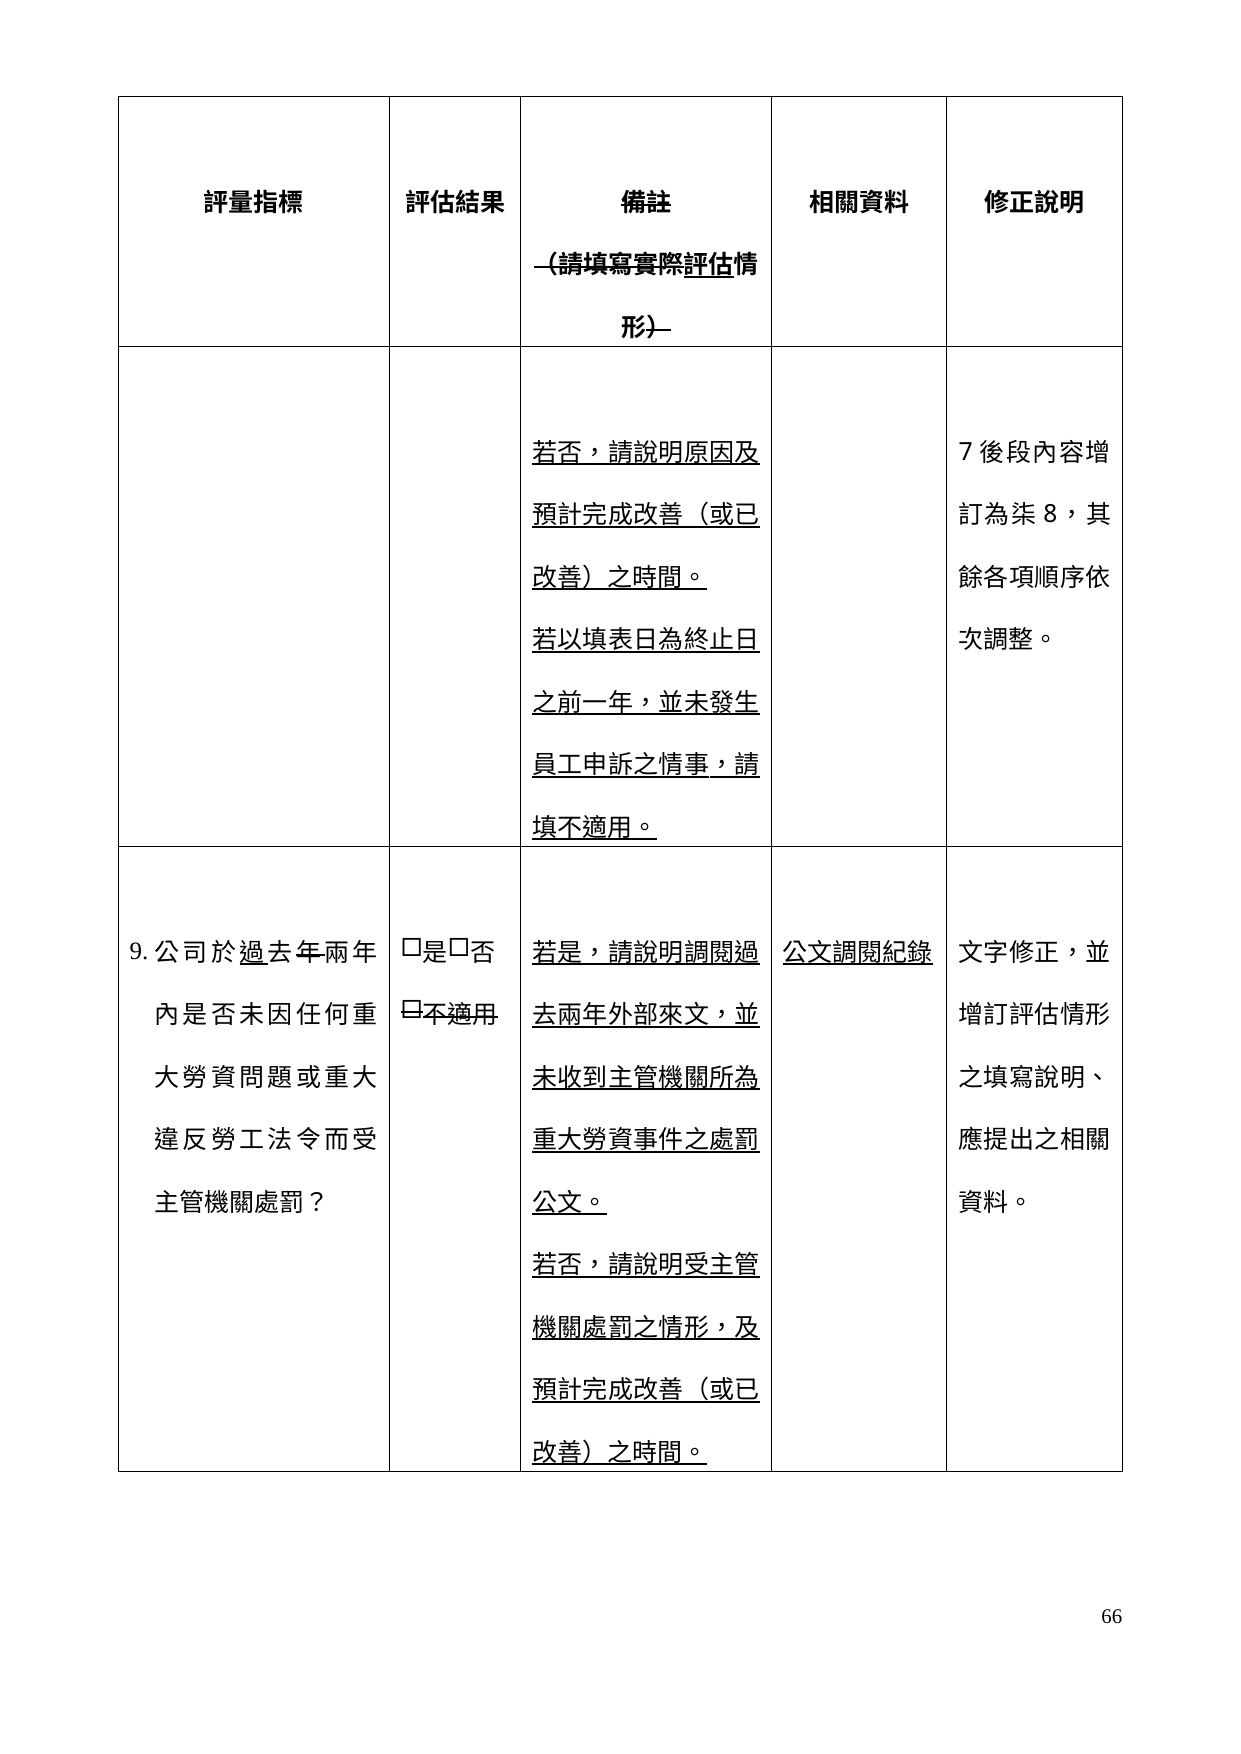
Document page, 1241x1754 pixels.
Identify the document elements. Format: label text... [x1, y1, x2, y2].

table_cell 公司於過去年兩年內是否未因任何重大勞資問題或重大違反勞工法令而受主管機關處罰？ [119, 847, 389, 1471]
table_header 評估結果 [390, 97, 520, 346]
table_cell [390, 347, 520, 846]
table_cell 文字修正，並增訂評估情形之填寫說明、應提出之相關資料。 [947, 847, 1122, 1471]
table_cell 公文調閱紀錄 [772, 847, 946, 1471]
table_cell [119, 347, 389, 846]
table_cell 若是，請說明調閱過去兩年外部來文，並未收到主管機關所為重大勞資事件之處罰公文。 若否，請說明受主管機關處罰之情形，及預計完成改善（或已改善）之時間。 [521, 847, 771, 1471]
table_header 修正說明 [947, 97, 1122, 346]
table_header 評量指標 [119, 97, 389, 346]
table_cell 是否 不適用 [390, 847, 520, 1471]
table_cell 若否，請說明原因及預計完成改善（或已改善）之時間。 若以填表日為終止日之前一年，並未發生員工申訴之情事，請填不適用。 [521, 347, 771, 846]
table_header 相關資料 [772, 97, 946, 346]
table_cell 7後段內容增訂為柒8，其餘各項順序依次調整。 [947, 347, 1122, 846]
table_cell [772, 347, 946, 846]
table_header 備註 （請填寫實際評估情形） [521, 97, 771, 346]
